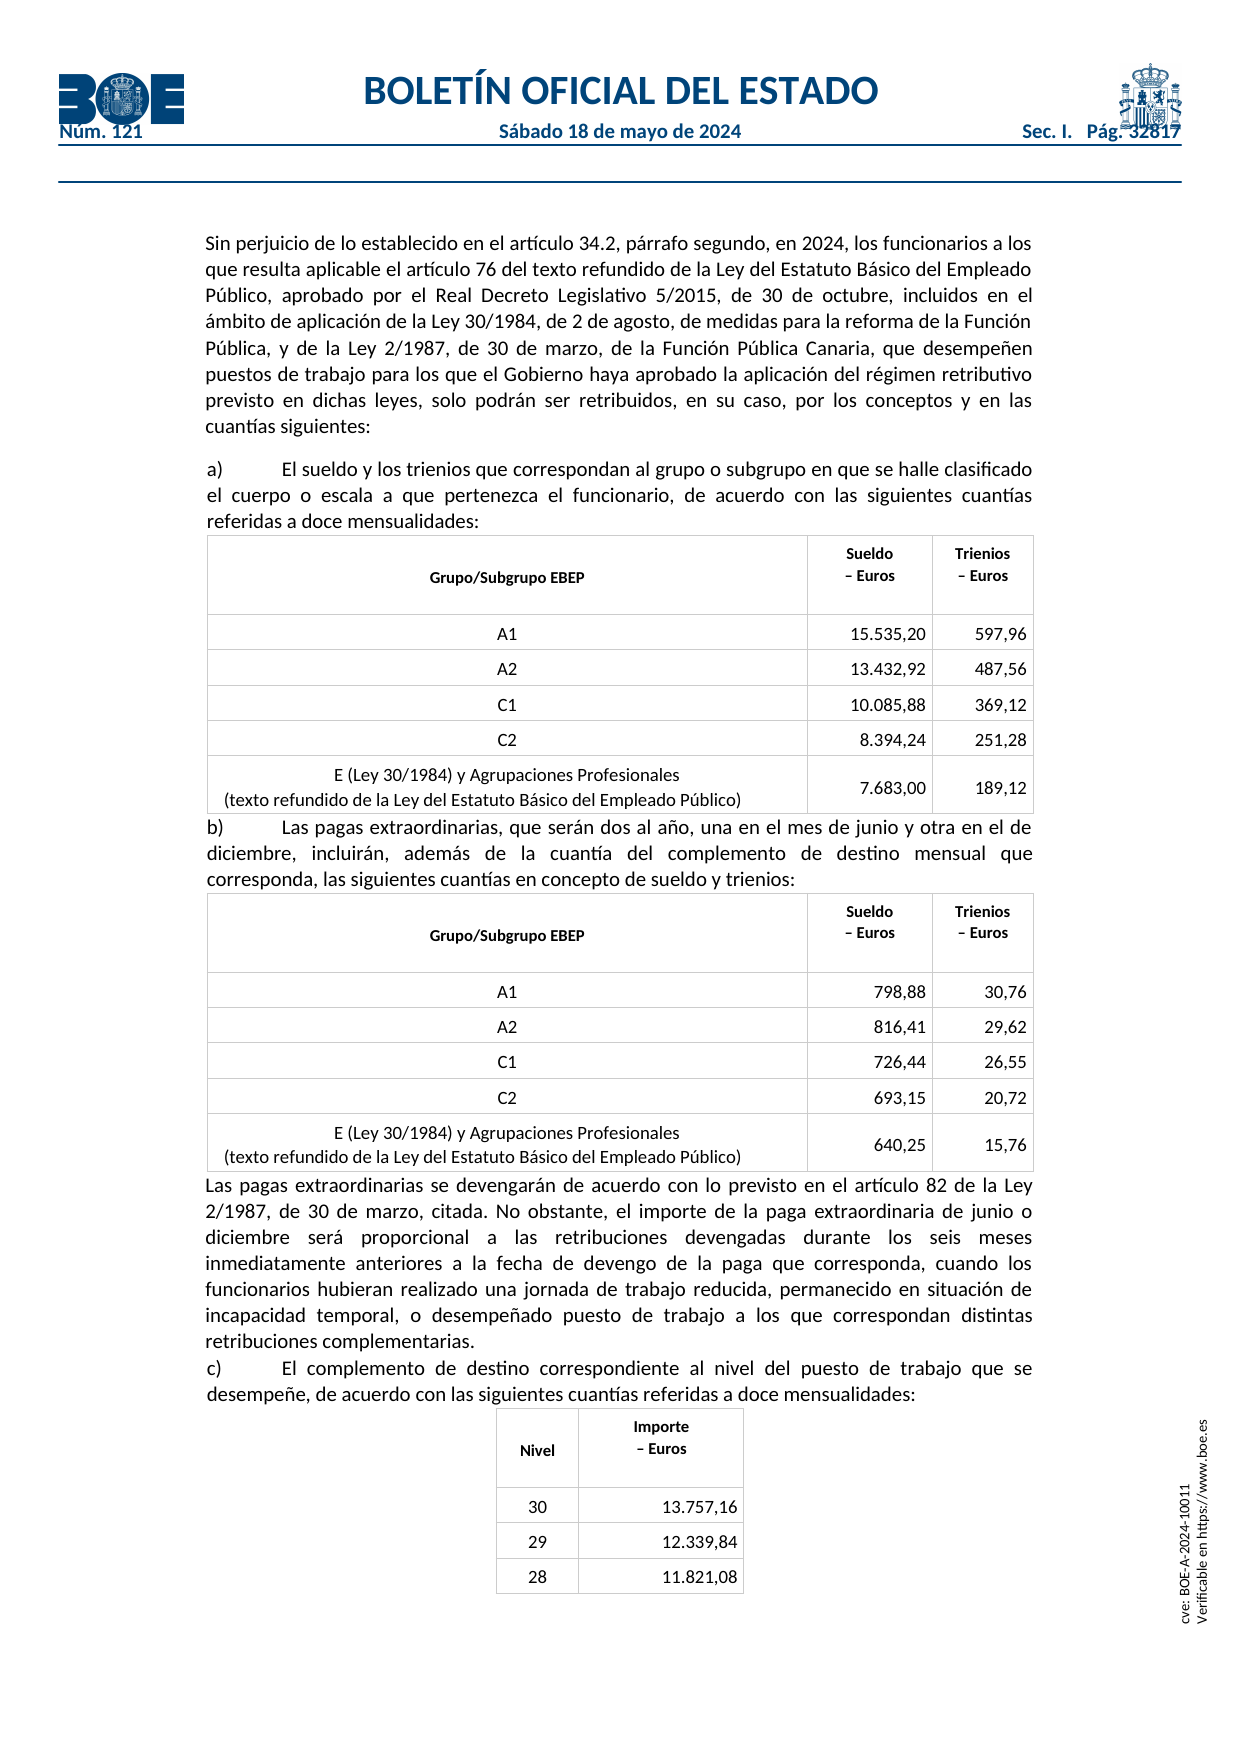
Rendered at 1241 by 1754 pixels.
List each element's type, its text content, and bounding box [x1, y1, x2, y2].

list Las pagas extraordinarias, que serán dos al año, una en el mes de junio y otra en el de diciembre, incluirán, además de la cuantía del complemento de destino mensual que corresponda, las siguientes cuantías en concepto de sueldo y trienios: [207, 814, 1034, 892]
table_cell 30 [497, 1488, 578, 1522]
table_cell C1 [208, 1043, 807, 1078]
table_cell 8.394,24 [808, 721, 932, 755]
table_cell E (Ley 30/1984) y Agrupaciones Profesionales (texto refundido de la Ley del Estatuto Básico del Empleado Público) [208, 1114, 807, 1171]
table_cell 13.432,92 [808, 650, 932, 684]
table_header Grupo/Subgrupo EBEP [208, 894, 807, 972]
table_header Sueldo – Euros [808, 894, 932, 972]
table_cell 251,28 [933, 721, 1033, 755]
text Sin perjuicio de lo establecido en el artículo 34.2, párrafo segundo, en 2024, los funcionarios a los que resulta aplicable el artículo 76 del texto refundido de la Ley del Estatuto Básico del Empleado Público, aprobado por el Real Decreto Legislativo 5/2015, de 30 de octubre, incluidos en el ámbito de aplicación de la Ley 30/1984, de 2 de agosto, de medidas para la reforma de la Función Pública, y de la Ley 2/1987, de 30 de marzo, de la Función Pública Canaria, que desempeñen puestos de trabajo para los que el Gobierno haya aprobado la aplicación del régimen retributivo previsto en dichas leyes, solo podrán ser retribuidos, en su caso, por los conceptos y en las cuantías siguientes: [205, 230, 1034, 439]
table_cell E (Ley 30/1984) y Agrupaciones Profesionales (texto refundido de la Ley del Estatuto Básico del Empleado Público) [208, 756, 807, 813]
table_cell A1 [208, 615, 807, 649]
table_header Importe – Euros [579, 1409, 743, 1487]
table_cell 10.085,88 [808, 686, 932, 720]
table_cell 189,12 [933, 756, 1033, 813]
table_cell 693,15 [808, 1079, 932, 1113]
list El complemento de destino correspondiente al nivel del puesto de trabajo que se desempeñe, de acuerdo con las siguientes cuantías referidas a doce mensualidades: [207, 1355, 1034, 1407]
table_cell C1 [208, 686, 807, 720]
table_header Sueldo – Euros [808, 536, 932, 614]
table_cell 29 [497, 1523, 578, 1557]
table_cell 816,41 [808, 1008, 932, 1042]
table_cell 12.339,84 [579, 1523, 743, 1557]
table_cell 20,72 [933, 1079, 1033, 1113]
table_cell 28 [497, 1559, 578, 1593]
table_cell 597,96 [933, 615, 1033, 649]
table_cell 15,76 [933, 1114, 1033, 1171]
table_cell 15.535,20 [808, 615, 932, 649]
table_header Trienios – Euros [933, 894, 1033, 972]
table_header Grupo/Subgrupo EBEP [208, 536, 807, 614]
table_cell 11.821,08 [579, 1559, 743, 1593]
list El sueldo y los trienios que correspondan al grupo o subgrupo en que se halle clasificado el cuerpo o escala a que pertenezca el funcionario, de acuerdo con las siguientes cuantías referidas a doce mensualidades: [207, 456, 1034, 534]
table_cell 640,25 [808, 1114, 932, 1171]
table_cell 30,76 [933, 973, 1033, 1007]
table_cell C2 [208, 721, 807, 755]
table_cell A2 [208, 1008, 807, 1042]
table_cell 29,62 [933, 1008, 1033, 1042]
table_header Trienios – Euros [933, 536, 1033, 614]
table_cell 7.683,00 [808, 756, 932, 813]
table_header Nivel [497, 1409, 578, 1487]
table_cell 26,55 [933, 1043, 1033, 1078]
table_cell 798,88 [808, 973, 932, 1007]
table_cell 369,12 [933, 686, 1033, 720]
table_cell 487,56 [933, 650, 1033, 684]
text Las pagas extraordinarias se devengarán de acuerdo con lo previsto en el artículo 82 de la Ley 2/1987, de 30 de marzo, citada. No obstante, el importe de la paga extraordinaria de junio o diciembre será proporcional a las retribuciones devengadas durante los seis meses inmediatamente anteriores a la fecha de devengo de la paga que corresponda, cuando los funcionarios hubieran realizado una jornada de trabajo reducida, permanecido en situación de incapacidad temporal, o desempeñado puesto de trabajo a los que correspondan distintas retribuciones complementarias. [205, 1172, 1034, 1354]
table_cell 13.757,16 [579, 1488, 743, 1522]
table_cell A1 [208, 973, 807, 1007]
table_cell 726,44 [808, 1043, 932, 1078]
table_cell A2 [208, 650, 807, 684]
table_cell C2 [208, 1079, 807, 1113]
